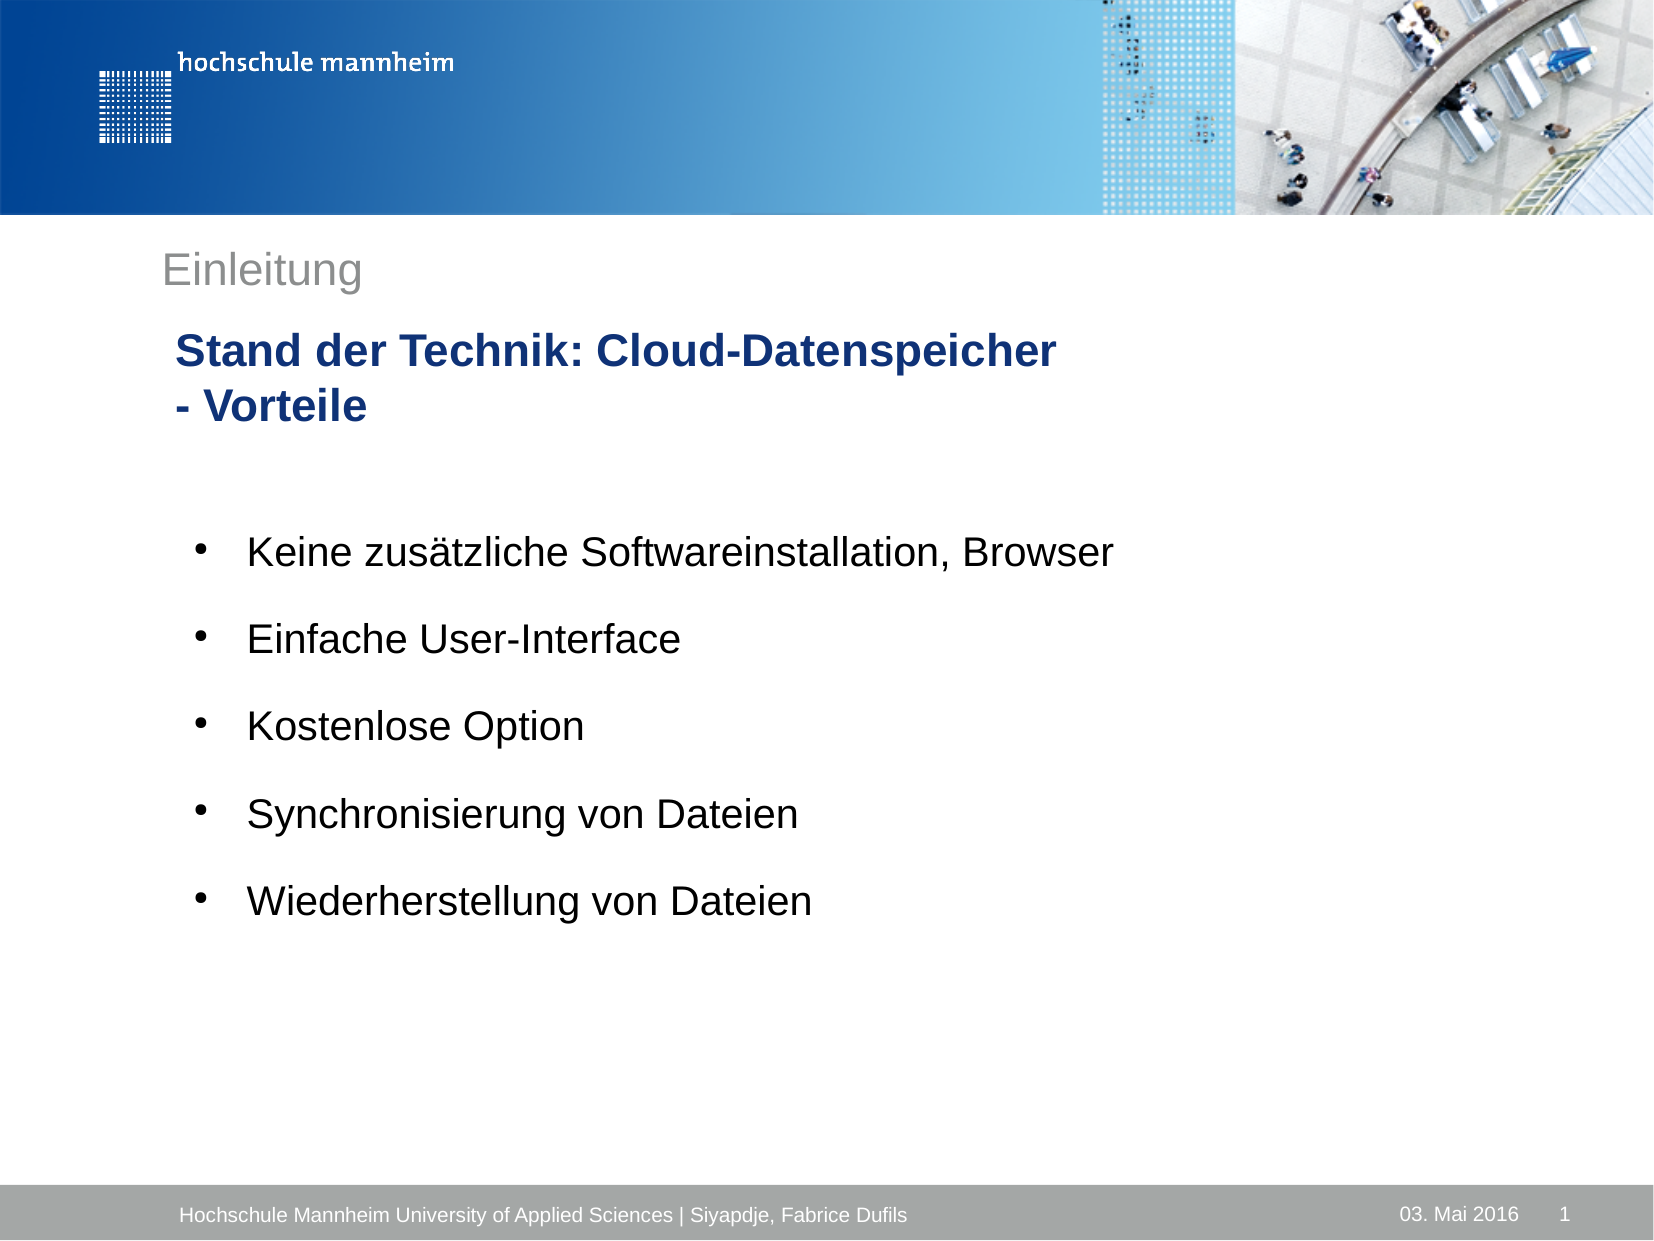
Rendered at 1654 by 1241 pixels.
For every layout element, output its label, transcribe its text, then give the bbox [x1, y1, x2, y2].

text_box Einleitung [146, 236, 378, 303]
list Keine zusätzliche Softwareinstallation, Browser Einfache User-Interface Kostenlose Option Synchronisierung von Dateien Wiederherstellung von Dateien [175, 437, 1569, 1089]
slide_number 03. Mai 2016 1 [1204, 1198, 1571, 1227]
footer Hochschule Mannheim University of Applied Sciences | Siyapdje, Fabrice Dufils [179, 1198, 1192, 1227]
picture [0, 0, 1654, 215]
title Stand der Technik: Cloud-Datenspeicher - Vorteile [175, 320, 1569, 437]
